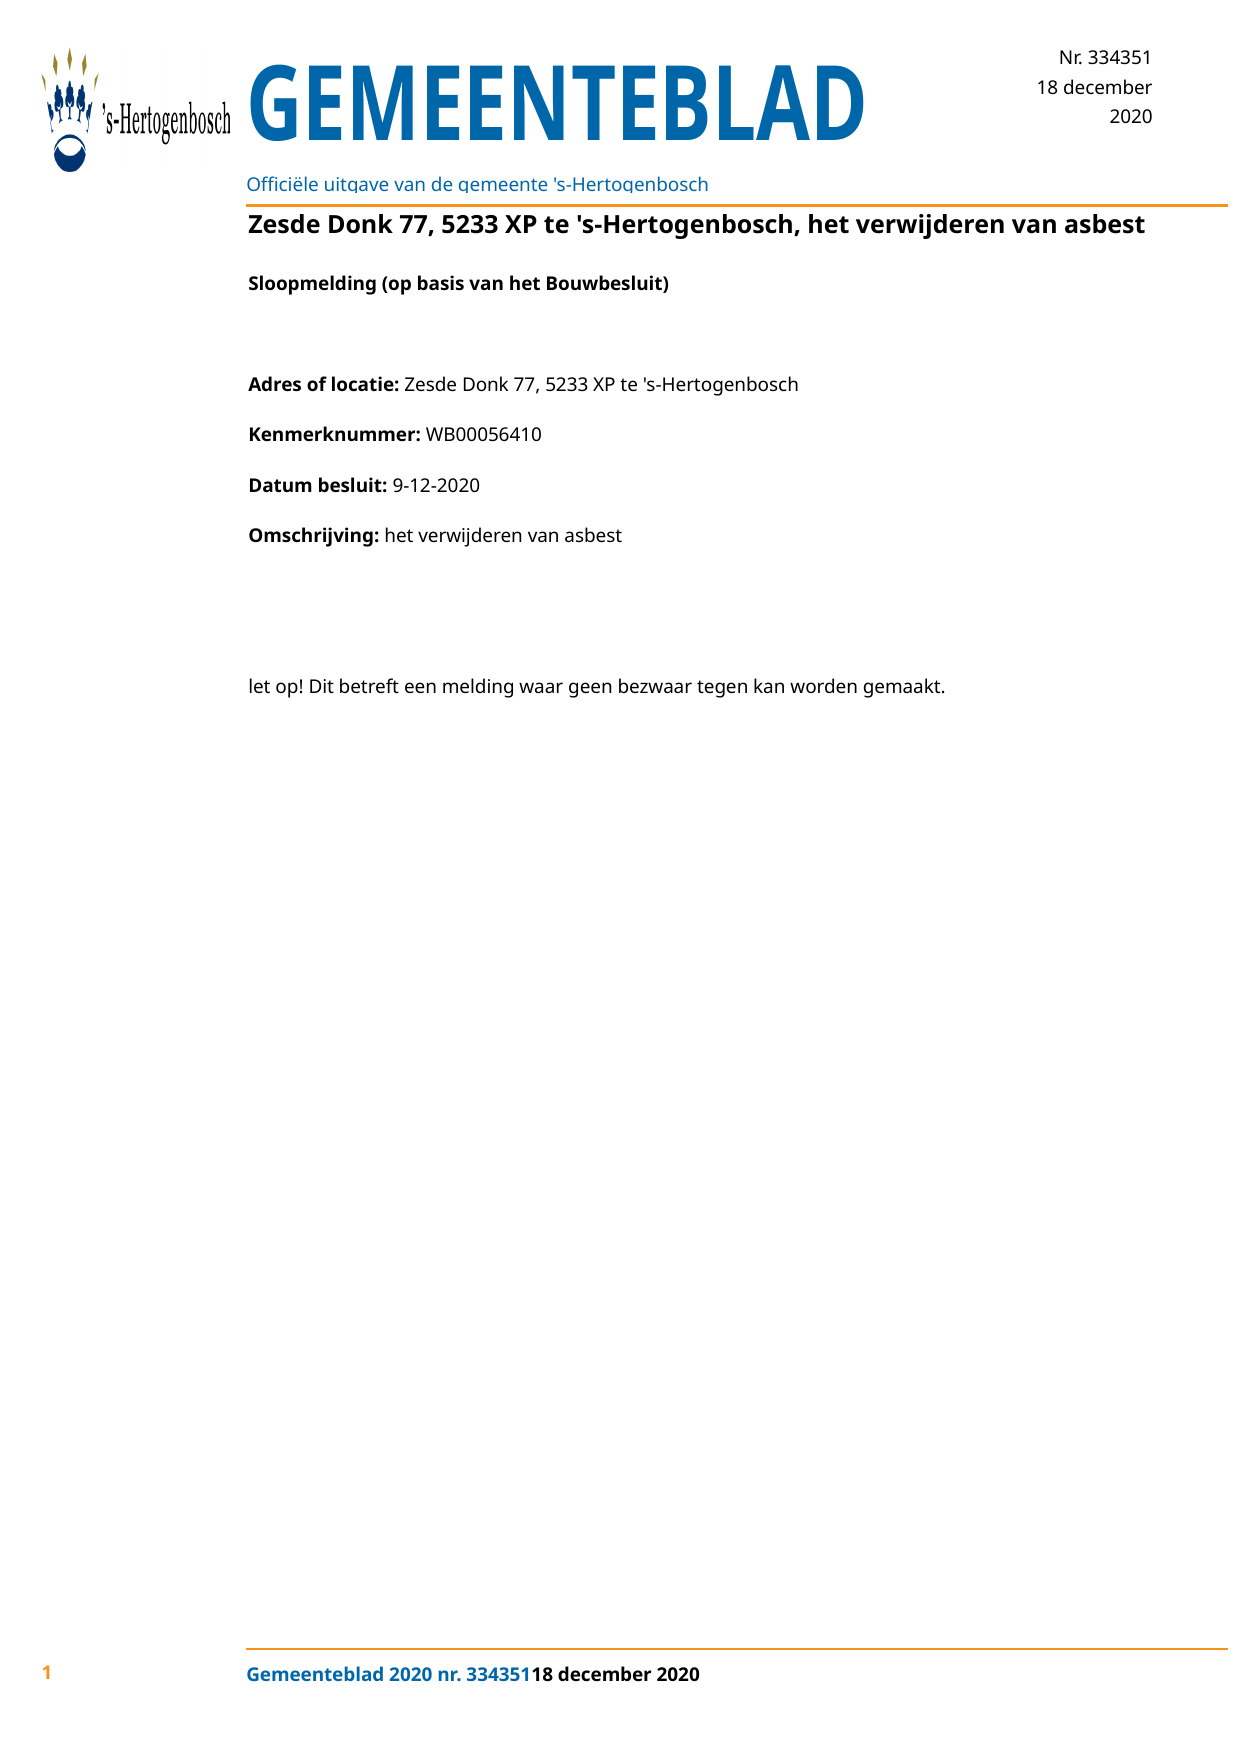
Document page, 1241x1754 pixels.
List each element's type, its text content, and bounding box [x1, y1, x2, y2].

text Zesde Donk 77, 5233 XP te 's-Hertogenbosch, het verwijderen van asbest [248, 207, 1152, 241]
text Kenmerknummer: WB00056410 [248, 422, 1152, 447]
text let op! Dit betreft een melding waar geen bezwaar tegen kan worden gemaakt. [248, 674, 1152, 699]
text Omschrijving: het verwijderen van asbest [248, 522, 1152, 548]
text Adres of locatie: Zesde Donk 77, 5233 XP te 's-Hertogenbosch [248, 371, 1152, 397]
text Datum besluit: 9-12-2020 [248, 472, 1152, 498]
text Sloopmelding (op basis van het Bouwbesluit) [248, 270, 1152, 296]
picture [41, 47, 231, 172]
